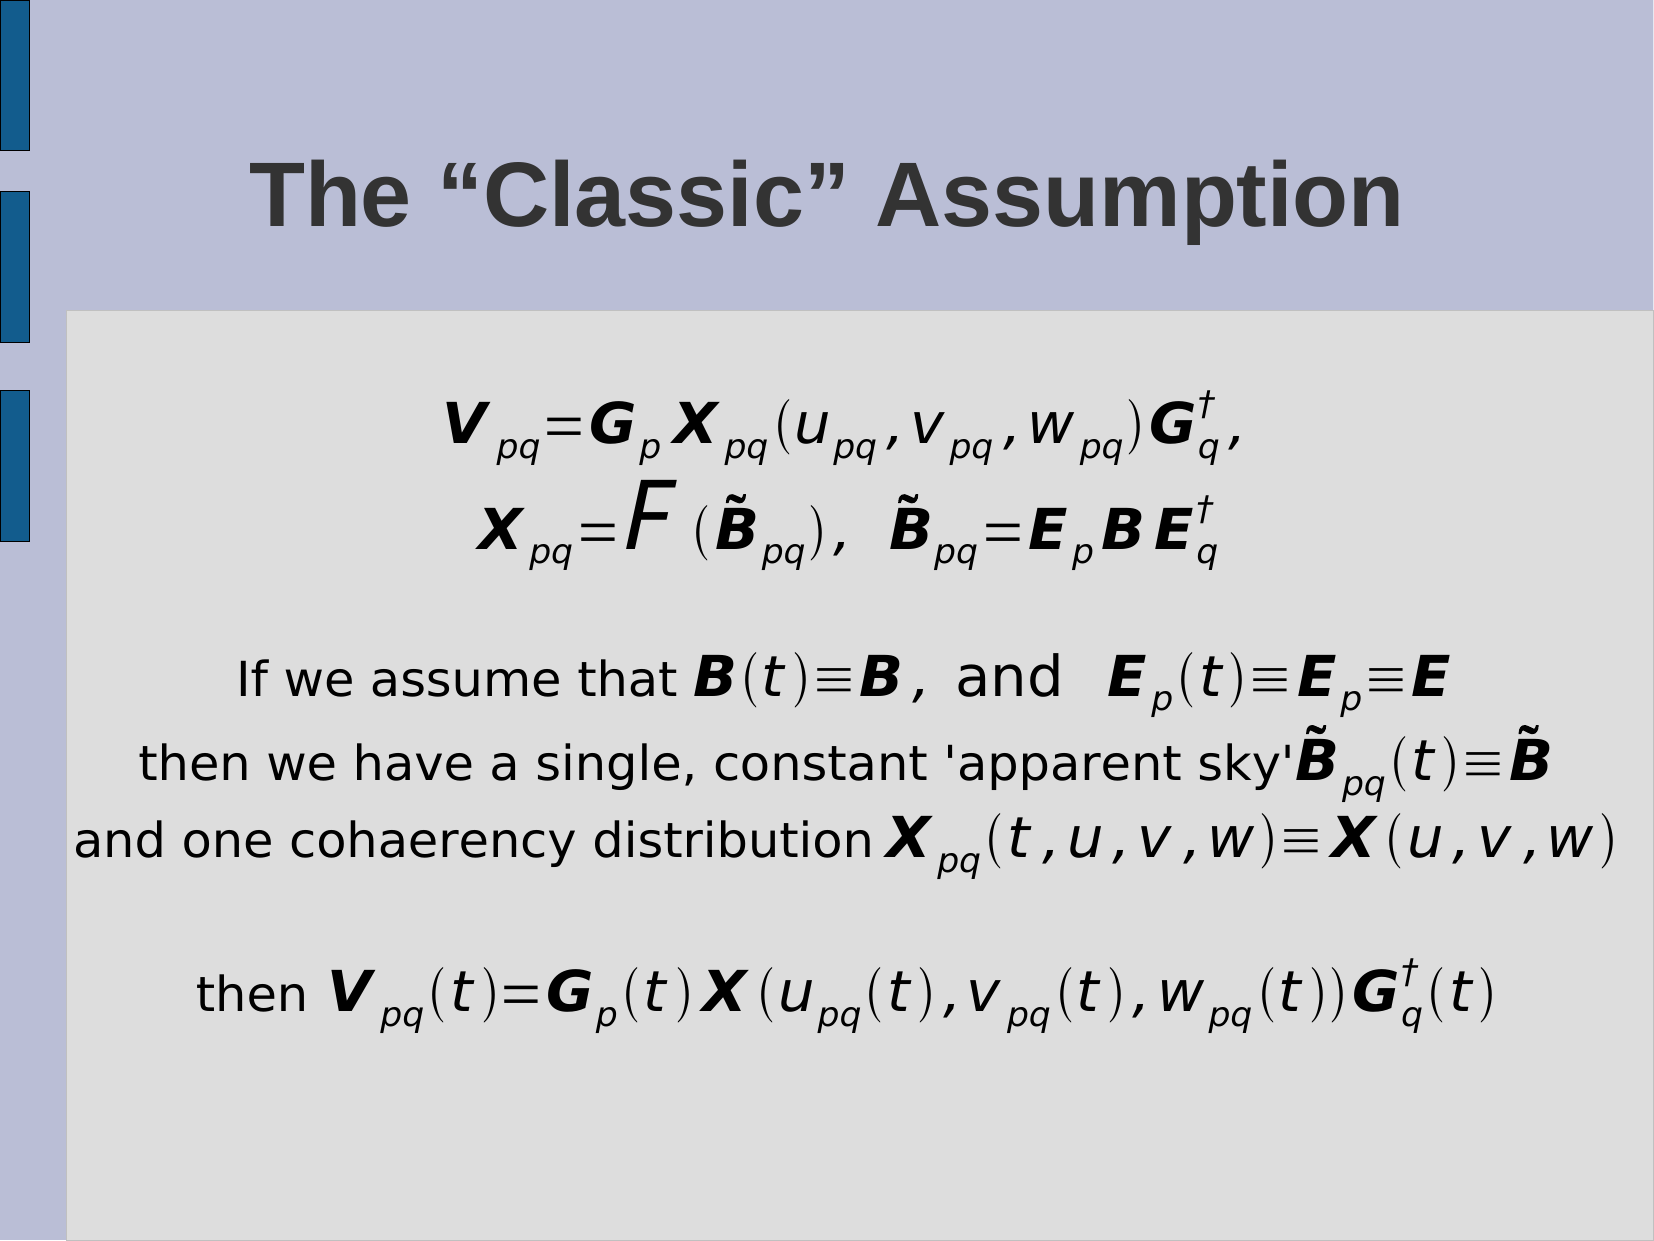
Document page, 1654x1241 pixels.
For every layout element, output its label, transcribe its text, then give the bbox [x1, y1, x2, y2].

chart [67, 383, 1625, 1103]
title The “Classic” Assumption [121, 91, 1534, 299]
